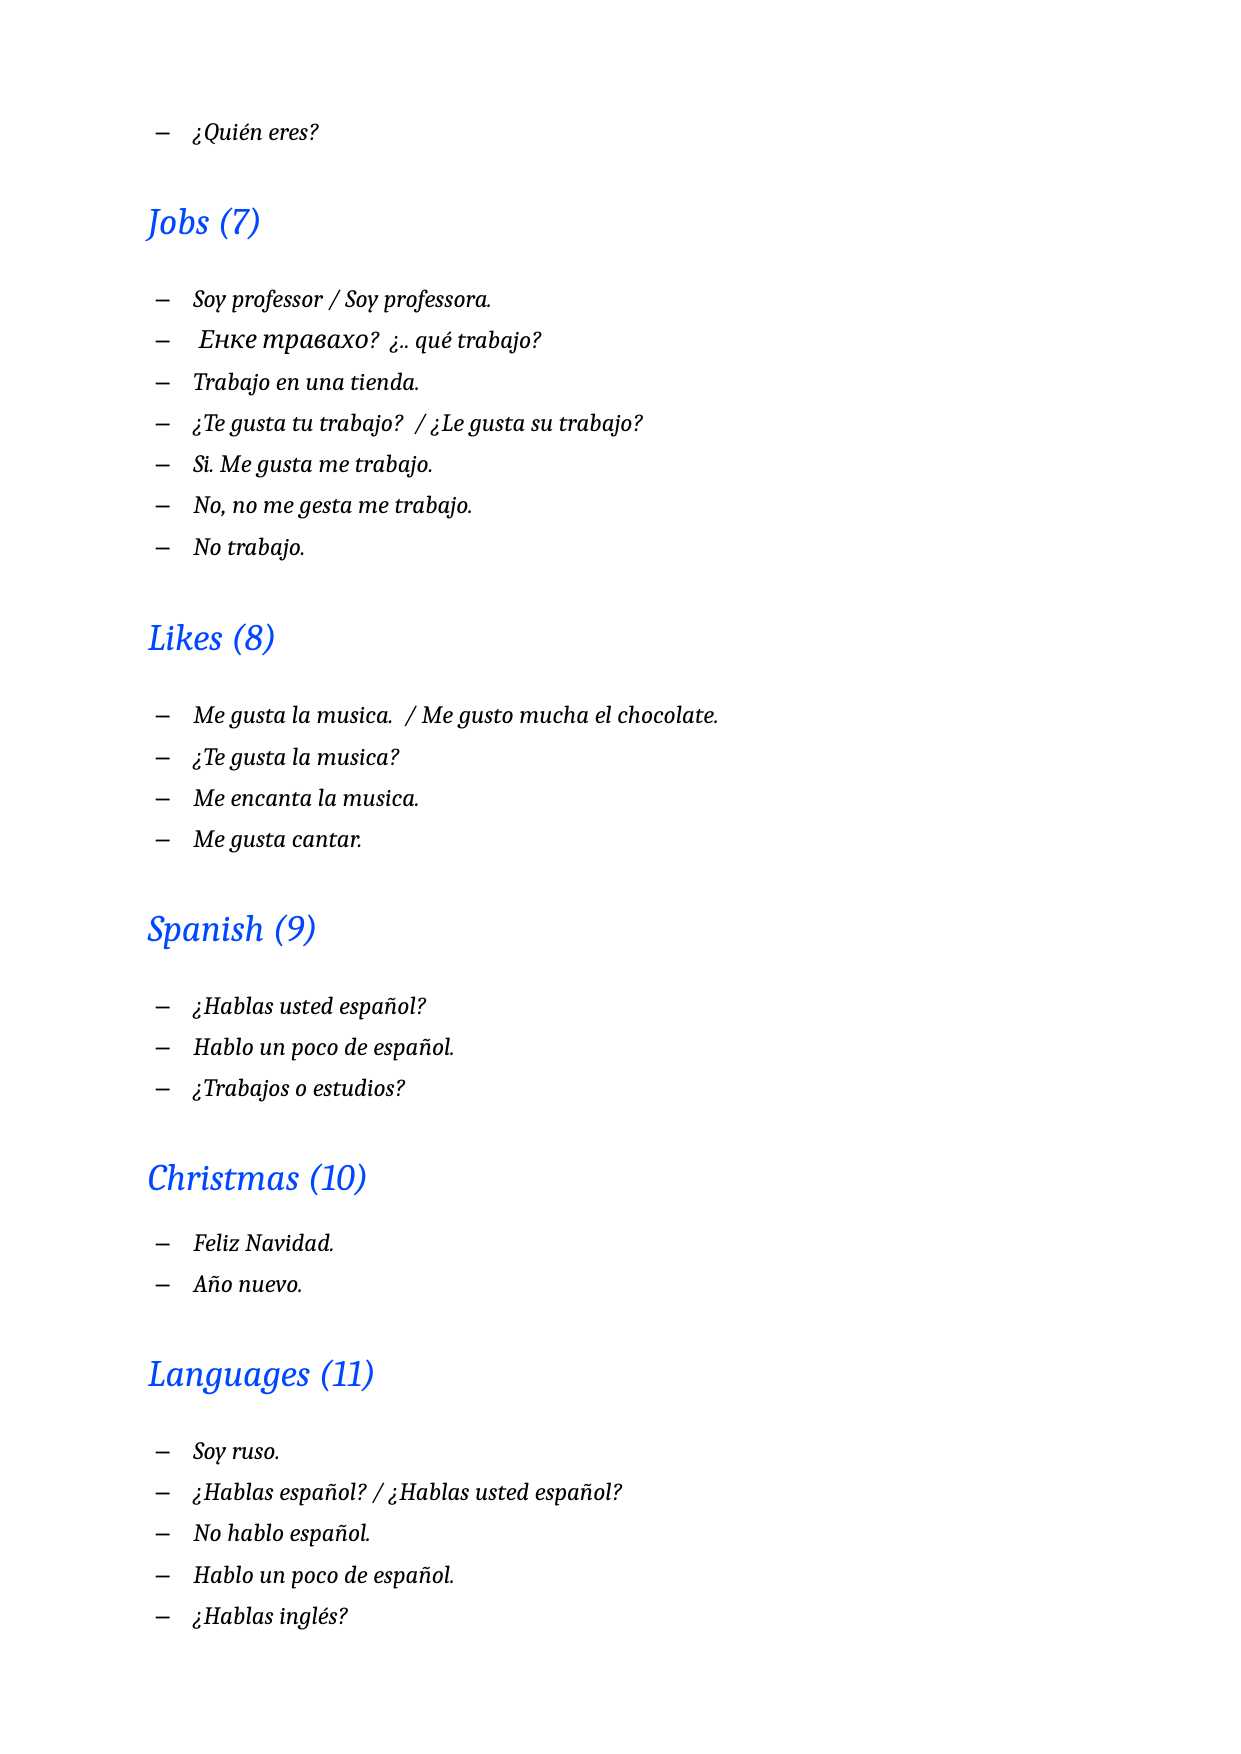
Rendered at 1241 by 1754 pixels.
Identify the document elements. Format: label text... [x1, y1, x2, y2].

text Languages (11) [148, 1352, 1122, 1396]
list ¿Te gusta tu trabajo? / ¿Le gusta su trabajo? [156, 409, 1122, 437]
list ¿Te gusta la musica? [156, 742, 1122, 771]
list Me encanta la musica. [156, 784, 1122, 812]
list Trabajo en una tienda. [156, 367, 1122, 396]
list No, no me gesta me trabajo. [156, 491, 1122, 520]
list Soy ruso. [156, 1437, 1122, 1466]
text Spanish (9) [148, 907, 1122, 951]
list Feliz Navidad. [156, 1229, 1122, 1257]
list Me gusta cantar. [156, 825, 1122, 854]
list Soy professor / Soy professora. [156, 285, 1122, 314]
list No trabajo. [156, 532, 1122, 561]
list Енке травахо? ¿.. qué trabajo? [156, 326, 1122, 355]
text Christmas (10) [148, 1157, 1122, 1200]
text Jobs (7) [148, 201, 1122, 244]
list Hablo un poco de español. [156, 1561, 1122, 1589]
list Si. Me gusta me trabajo. [156, 450, 1122, 479]
list ¿Hablas español? / ¿Hablas usted español? [156, 1478, 1122, 1507]
list Año nuevo. [156, 1270, 1122, 1299]
list Me gusta la musica. / Me gusto mucha el chocolate. [156, 701, 1122, 730]
list No hablo español. [156, 1519, 1122, 1548]
list Hablo un poco de español. [156, 1033, 1122, 1062]
text Likes (8) [148, 617, 1122, 660]
list ¿Hablas inglés? [156, 1602, 1122, 1631]
list ¿Hablas usted español? [156, 992, 1122, 1021]
list ¿Quién eres? [156, 118, 1122, 147]
list ¿Trabajos o estudios? [156, 1074, 1122, 1103]
